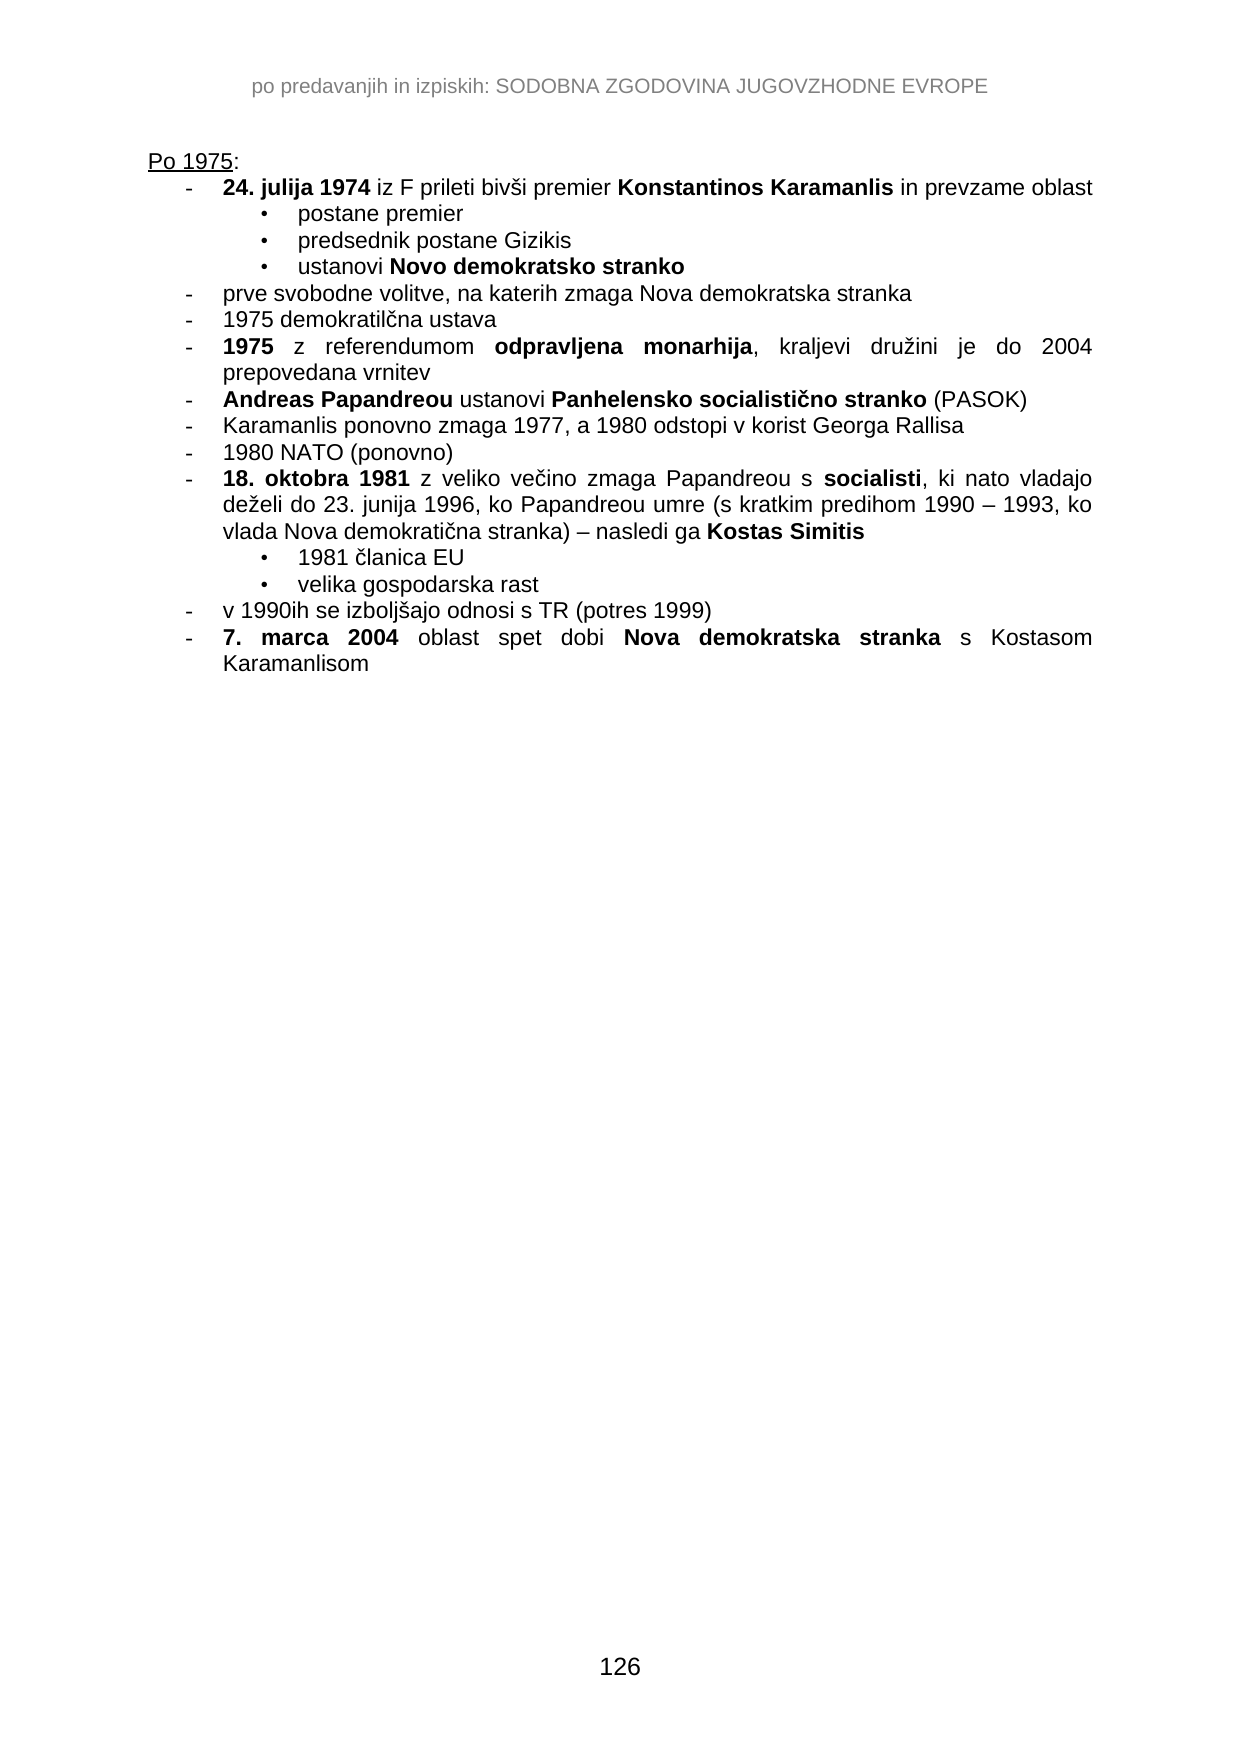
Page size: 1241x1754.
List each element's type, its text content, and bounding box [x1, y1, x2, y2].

list 18. oktobra 1981 z veliko večino zmaga Papandreou s socialisti, ki nato vladajo deželi do 23. junija 1996, ko Papandreou umre (s kratkim predihom 1990 – 1993, ko vlada Nova demokratična stranka) – nasledi ga Kostas Simitis [185, 465, 1093, 544]
list velika gospodarska rast [260, 571, 1093, 597]
list prve svobodne volitve, na katerih zmaga Nova demokratska stranka [185, 280, 1093, 306]
list postane premier [260, 200, 1093, 227]
text Po 1975: [148, 148, 1093, 174]
list ustanovi Novo demokratsko stranko [260, 253, 1093, 280]
list 1981 članica EU [260, 544, 1093, 571]
list 24. julija 1974 iz F prileti bivši premier Konstantinos Karamanlis in prevzame oblast [185, 174, 1093, 200]
list 1975 demokratilčna ustava [185, 306, 1093, 333]
list predsednik postane Gizikis [260, 227, 1093, 253]
list 1975 z referendumom odpravljena monarhija, kraljevi družini je do 2004 prepovedana vrnitev [185, 333, 1093, 386]
list 1980 NATO (ponovno) [185, 438, 1093, 465]
list 7. marca 2004 oblast spet dobi Nova demokratska stranka s Kostasom Karamanlisom [185, 623, 1093, 676]
list Karamanlis ponovno zmaga 1977, a 1980 odstopi v korist Georga Rallisa [185, 412, 1093, 438]
list v 1990ih se izboljšajo odnosi s TR (potres 1999) [185, 597, 1093, 623]
list Andreas Papandreou ustanovi Panhelensko socialistično stranko (PASOK) [185, 386, 1093, 412]
